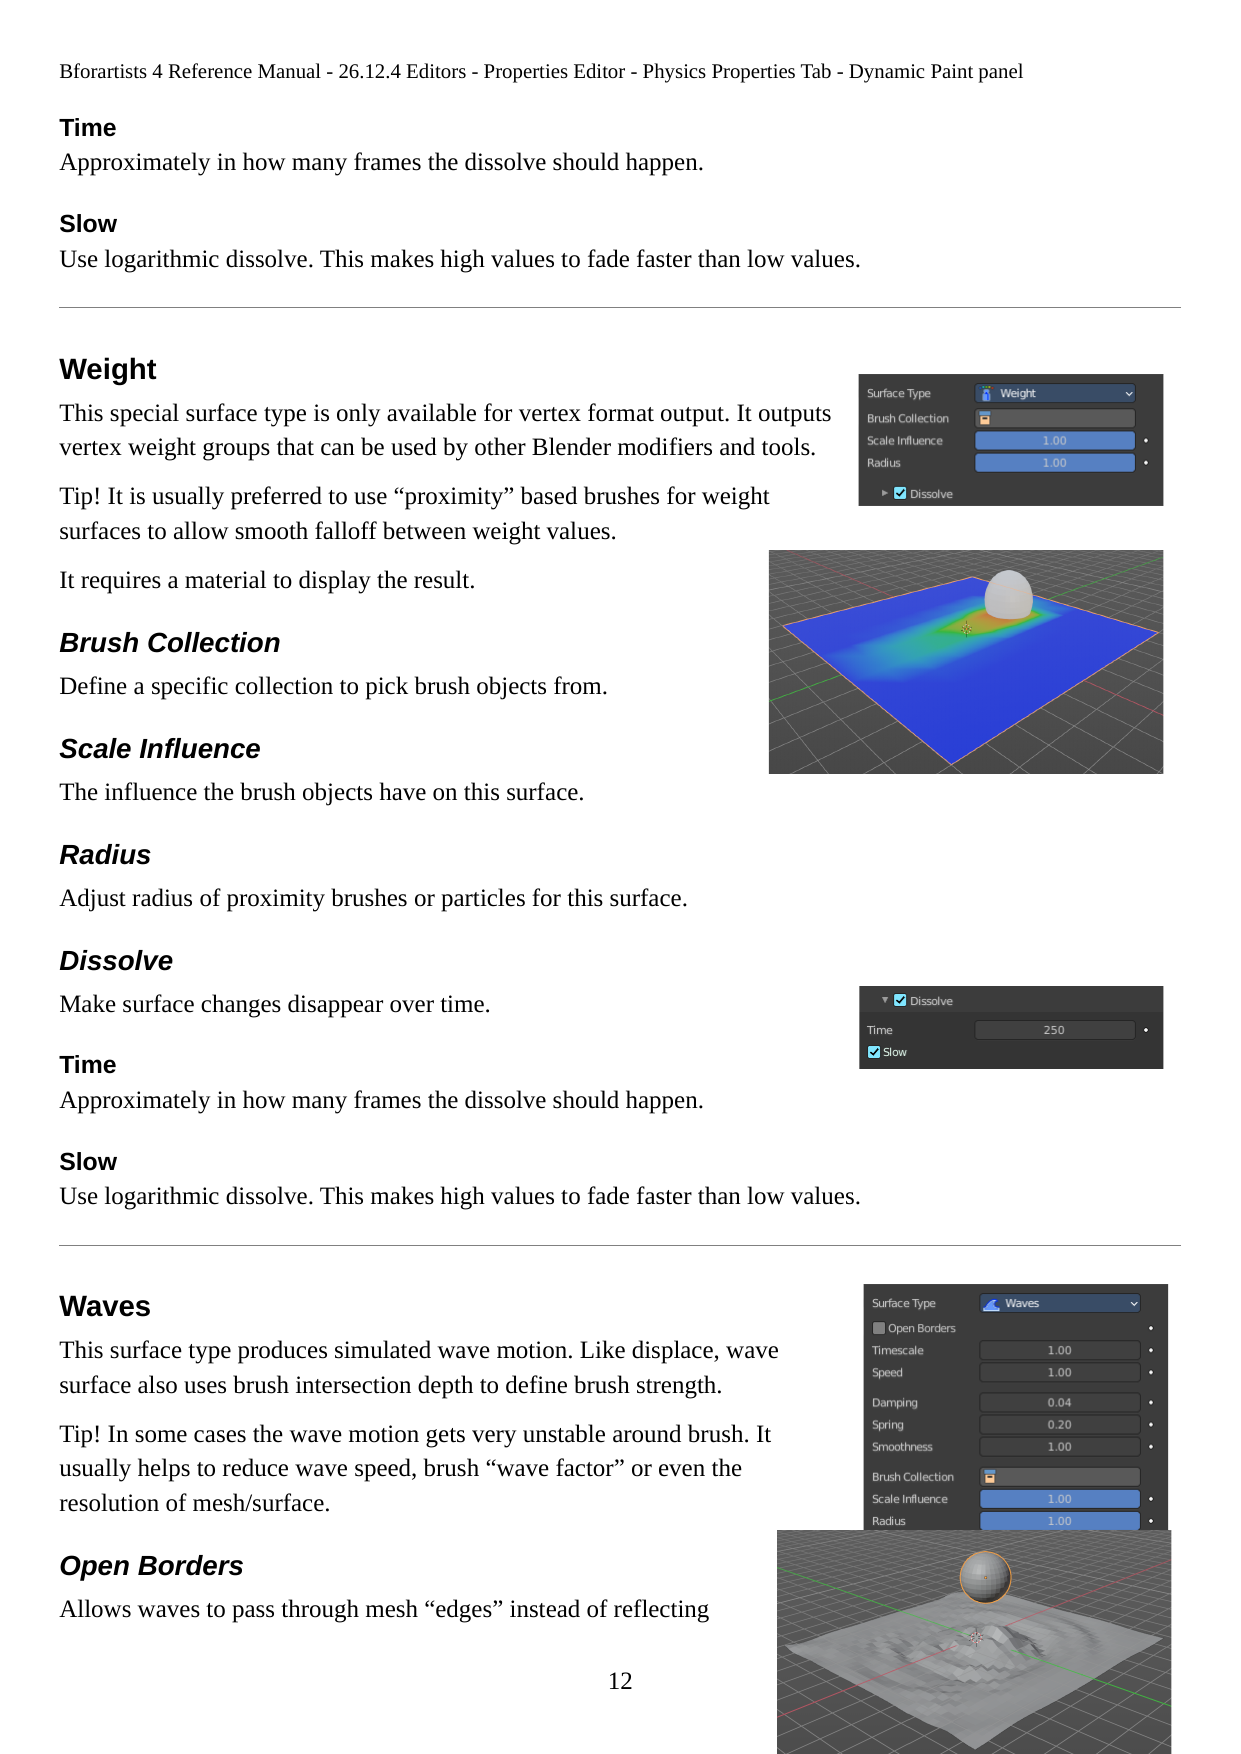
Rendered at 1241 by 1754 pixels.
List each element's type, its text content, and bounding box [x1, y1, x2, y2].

text It requires a material to display the result. [59, 565, 768, 594]
subtitle Waves [59, 1289, 863, 1323]
subtitle Radius [59, 838, 1181, 870]
subtitle Open Borders [59, 1549, 777, 1581]
subtitle [1164, 626, 1181, 658]
text Make surface changes disappear over time. [59, 989, 859, 1017]
text This surface type produces simulated wave motion. Like displace, wave surface also uses brush intersection depth to define brush strength. [59, 1335, 863, 1399]
picture [859, 986, 1164, 1069]
text The influence the brush objects have on this surface. [59, 777, 1181, 806]
subtitle Slow [59, 1147, 1181, 1175]
picture [777, 1284, 1172, 1754]
text Use logarithmic dissolve. This makes high values to fade faster than low values. [59, 244, 1181, 272]
subtitle Brush Collection [59, 626, 768, 658]
text Tip! It is usually preferred to use “proximity” based brushes for weight surfaces to allow smooth falloff between weight values. [59, 481, 1181, 544]
text Define a specific collection to pick brush objects from. [59, 671, 768, 699]
subtitle [1169, 1289, 1181, 1323]
subtitle Weight [59, 352, 1181, 385]
subtitle Scale Influence [59, 732, 768, 764]
subtitle [1172, 1549, 1181, 1581]
subtitle [1164, 732, 1181, 764]
picture [858, 374, 1164, 506]
text This special surface type is only available for vertex format output. It outputs vertex weight groups that can be used by other Blender modifiers and tools. [59, 398, 858, 461]
subtitle Time [59, 1050, 1181, 1079]
text Allows waves to pass through mesh “edges” instead of reflecting [59, 1594, 777, 1623]
subtitle Time [59, 113, 1181, 141]
text Approximately in how many frames the dissolve should happen. [59, 1085, 1181, 1114]
subtitle Slow [59, 209, 1181, 237]
text Adjust radius of proximity brushes or particles for this surface. [59, 883, 1181, 911]
text Use logarithmic dissolve. This makes high values to fade faster than low values. [59, 1181, 1181, 1210]
picture [768, 550, 1164, 774]
text Approximately in how many frames the dissolve should happen. [59, 147, 1181, 176]
subtitle Dissolve [59, 944, 1181, 976]
text Tip! In some cases the wave motion gets very unstable around brush. It usually helps to reduce wave speed, brush “wave factor” or even the resolution of mesh/surface. [59, 1419, 863, 1517]
